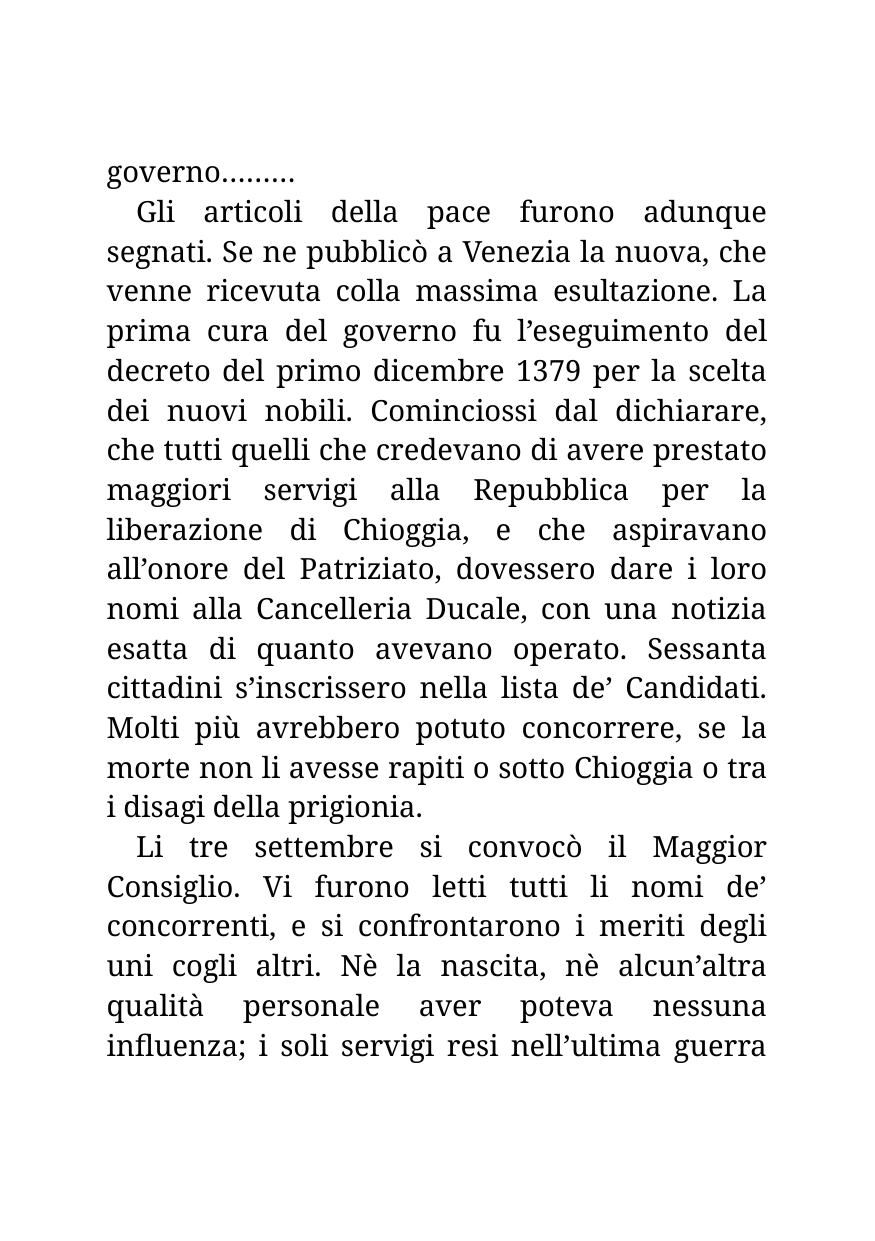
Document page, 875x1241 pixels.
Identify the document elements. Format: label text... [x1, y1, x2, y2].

text Li tre settembre si convocò il Maggior Consiglio. Vi furono letti tutti li nomi de’ concorrenti, e si confrontarono i meriti degli uni cogli altri. Nè la nascita, nè alcun’altra qualità personale aver poteva nessuna influenza; i soli servigi resi nell’ultima guerra [106, 826, 768, 1064]
text governo……… [106, 152, 768, 191]
text Gli articoli della pace furono adunque segnati. Se ne pubblicò a Venezia la nuova, che venne ricevuta colla massima esultazione. La prima cura del governo fu l’eseguimento del decreto del primo dicembre 1379 per la scelta dei nuovi nobili. Cominciossi dal dichiarare, che tutti quelli che credevano di avere prestato maggiori servigi alla Repubblica per la liberazione di Chioggia, e che aspiravano all’onore del Patriziato, dovessero dare i loro nomi alla Cancelleria Ducale, con una notizia esatta di quanto avevano operato. Sessanta cittadini s’inscrissero nella lista de’ Candidati. Molti più avrebbero potuto concorrere, se la morte non li avesse rapiti o sotto Chioggia o tra i disagi della prigionia. [106, 191, 768, 826]
